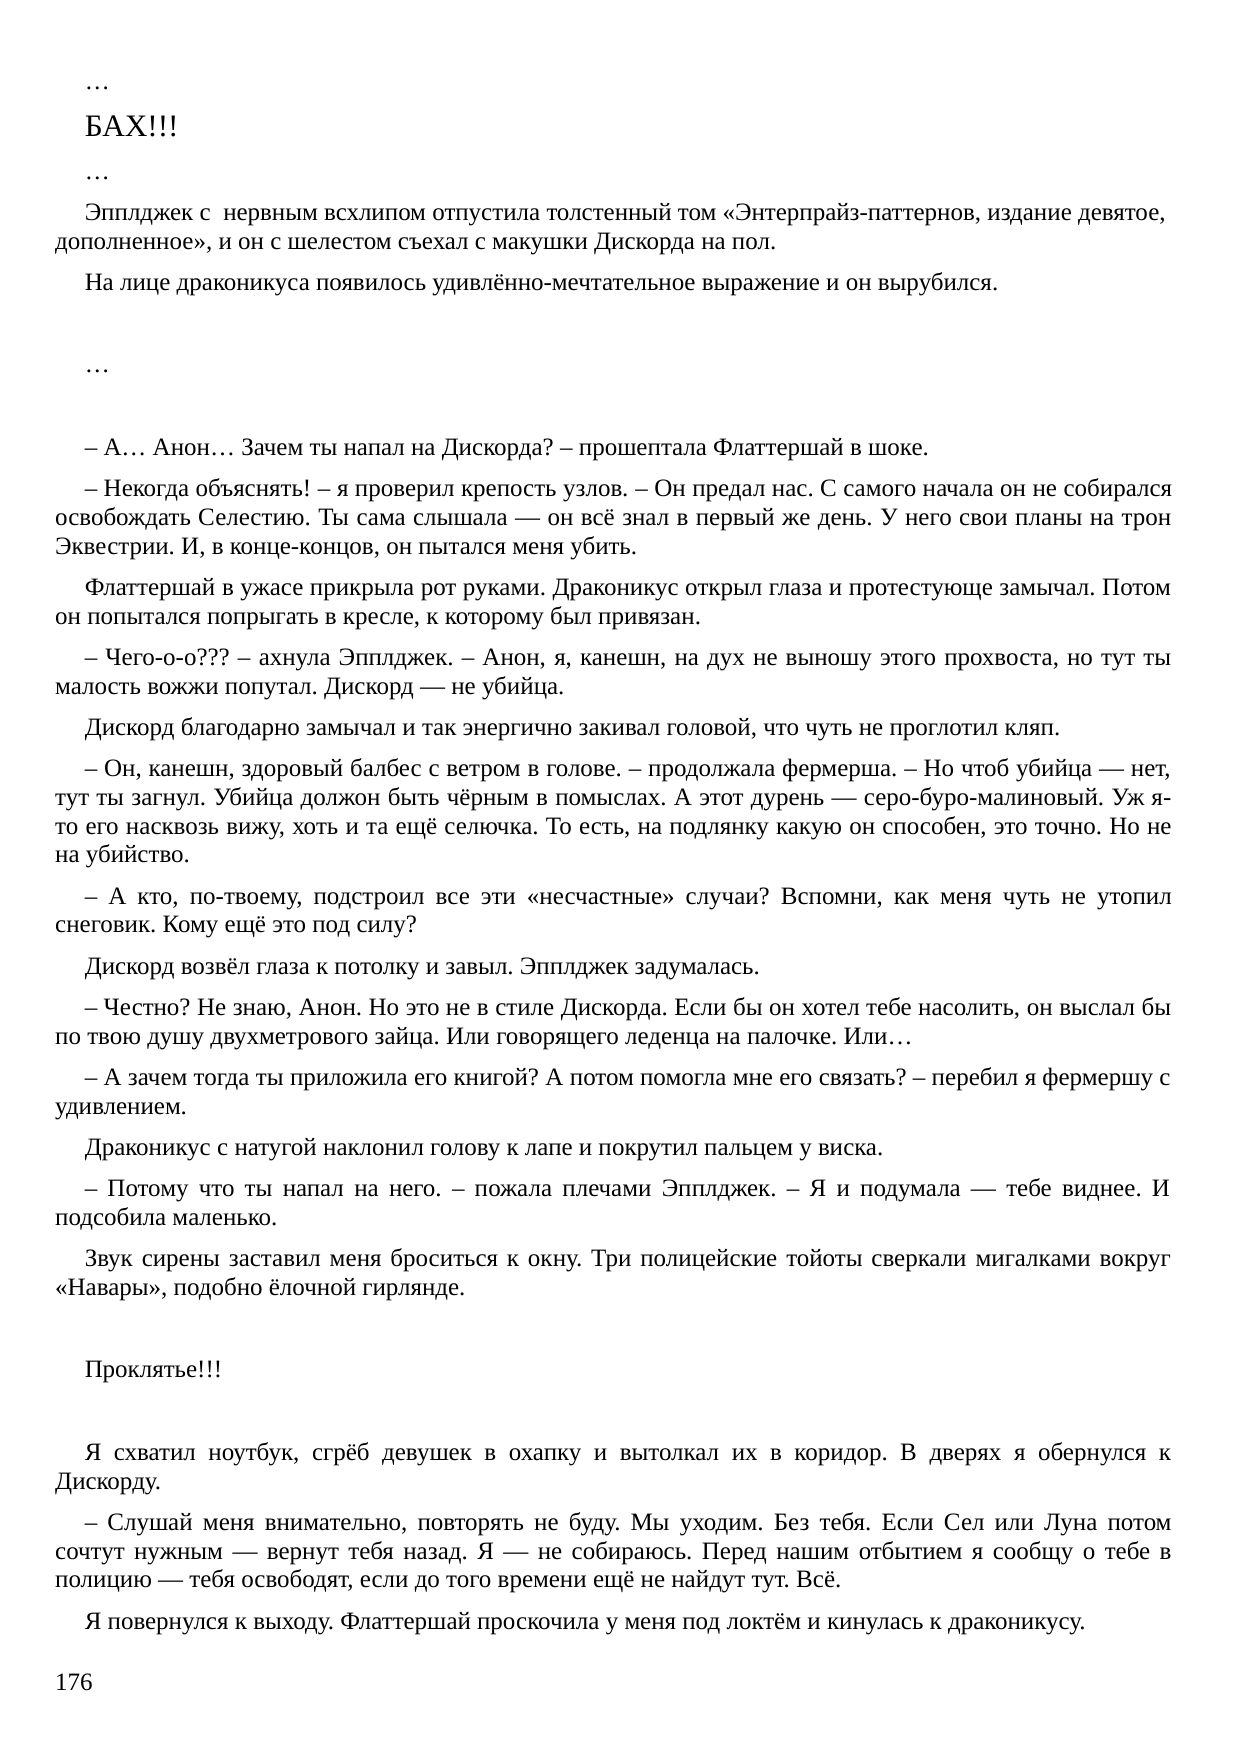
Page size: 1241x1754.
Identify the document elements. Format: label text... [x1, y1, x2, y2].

text – Некогда объяснять! – я проверил крепость узлов. – Он предал нас. С самого начала он не собирался освобождать Селестию. Ты сама слышала — он всё знал в первый же день. У него свои планы на трон Эквестрии. И, в конце-концов, он пытался меня убить. [55, 473, 1173, 559]
text – Честно? Не знаю, Анон. Но это не в стиле Дискорда. Если бы он хотел тебе насолить, он выслал бы по твою душу двухметрового зайца. Или говорящего леденца на палочке. Или… [55, 992, 1173, 1049]
text … [55, 156, 1173, 184]
text Эпплджек с нервным всхлипом отпустила толстенный том «Энтерпрайз-паттернов, издание девятое, дополненное», и он с шелестом съехал с макушки Дискорда на пол. [55, 197, 1173, 254]
text – А зачем тогда ты приложила его книгой? А потом помогла мне его связать? – перебил я фермершу с удивлением. [55, 1062, 1173, 1119]
text Я повернулся к выходу. Флаттершай проскочила у меня под локтём и кинулась к драконикусу. [55, 1606, 1173, 1634]
text На лице драконикуса появилось удивлённо-мечтательное выражение и он вырубился. [55, 267, 1173, 296]
text … [55, 66, 1173, 95]
text – А кто, по-твоему, подстроил все эти «несчастные» случаи? Вспомни, как меня чуть не утопил снеговик. Кому ещё это под силу? [55, 881, 1173, 938]
text – Чего-о-о??? – ахнула Эпплджек. – Анон, я, канешн, на дух не выношу этого прохвоста, но тут ты малость вожжи попутал. Дискорд — не убийца. [55, 642, 1173, 699]
text – Потому что ты напал на него. – пожала плечами Эпплджек. – Я и подумала — тебе виднее. И подсобила маленько. [55, 1173, 1173, 1231]
text – Он, канешн, здоровый балбес с ветром в голове. – продолжала фермерша. – Но чтоб убийца — нет, тут ты загнул. Убийца должон быть чёрным в помыслах. А этот дурень — серо-буро-малиновый. Уж я-то его насквозь вижу, хоть и та ещё селючка. То есть, на подлянку какую он способен, это точно. Но не на убийство. [55, 753, 1173, 868]
text Я схватил ноутбук, сгрёб девушек в охапку и вытолкал их в коридор. В дверях я обернулся к Дискорду. [55, 1437, 1173, 1494]
text Дискорд благодарно замычал и так энергично закивал головой, что чуть не проглотил кляп. [55, 712, 1173, 741]
text – А… Анон… Зачем ты напал на Дискорда? – прошептала Флаттершай в шоке. [55, 432, 1173, 461]
text Флаттершай в ужасе прикрыла рот руками. Драконикус открыл глаза и протестующе замычал. Потом он попытался попрыгать в кресле, к которому был привязан. [55, 572, 1173, 629]
text – Слушай меня внимательно, повторять не буду. Мы уходим. Без тебя. Если Сел или Луна потом сочтут нужным — вернут тебя назад. Я — не собираюсь. Перед нашим отбытием я сообщу о тебе в полицию — тебя освободят, если до того времени ещё не найдут тут. Всё. [55, 1507, 1173, 1593]
text Дискорд возвёл глаза к потолку и завыл. Эпплджек задумалась. [55, 951, 1173, 979]
text Драконикус с натугой наклонил голову к лапе и покрутил пальцем у виска. [55, 1132, 1173, 1161]
text … [55, 349, 1173, 378]
text БАХ!!! [55, 107, 1173, 143]
text Проклятье!!! [55, 1354, 1173, 1383]
text Звук сирены заставил меня броситься к окну. Три полицейские тойоты сверкали мигалками вокруг «Навары», подобно ёлочной гирлянде. [55, 1243, 1173, 1301]
